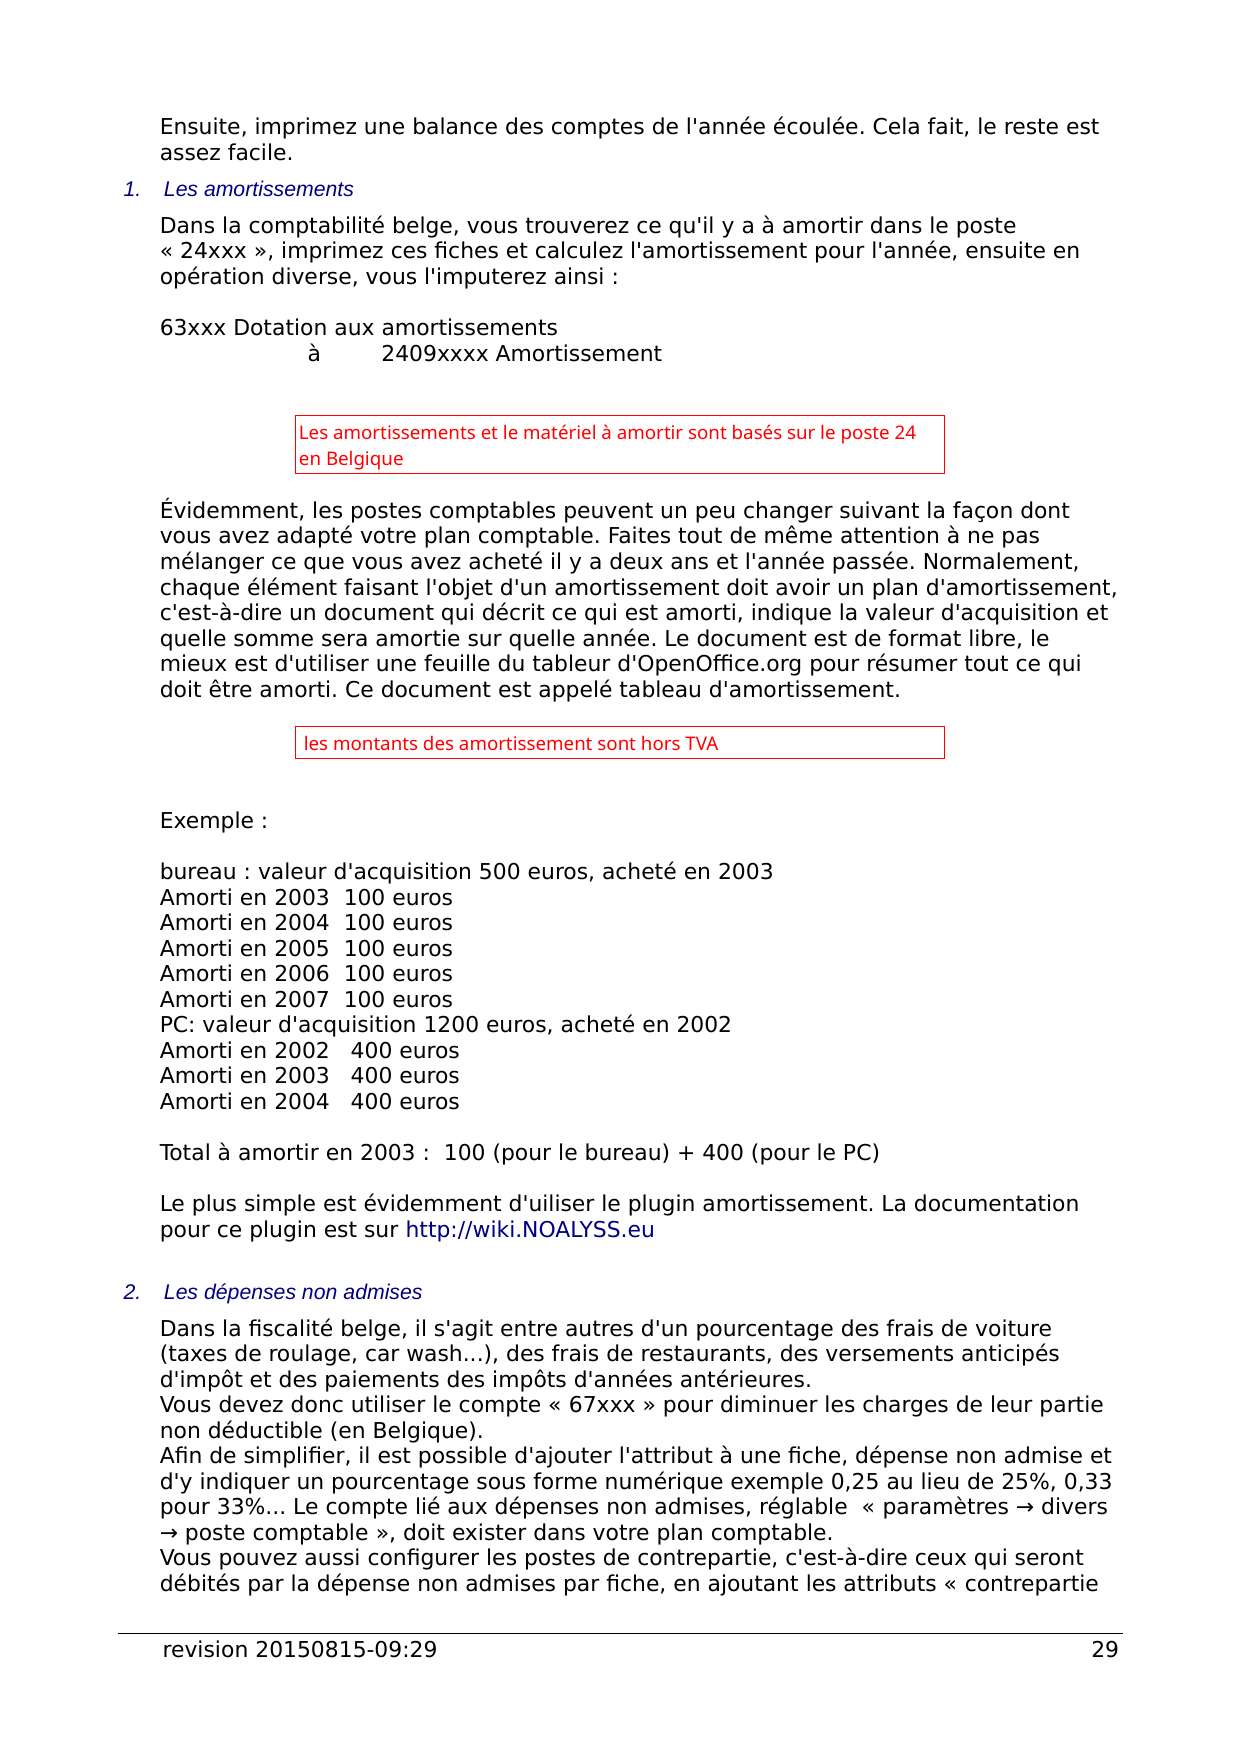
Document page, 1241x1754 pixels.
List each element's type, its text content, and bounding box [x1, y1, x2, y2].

text Les amortissements et le matériel à amortir sont basés sur le poste 24 en Belgique [296, 416, 944, 473]
text Total à amortir en 2003 : 100 (pour le bureau) + 400 (pour le PC) [159, 1140, 1123, 1166]
text Amorti en 2007 100 euros [159, 987, 1123, 1013]
text Exemple : [159, 808, 1123, 834]
text Afin de simplifier, il est possible d'ajouter l'attribut à une fiche, dépense non admise et d'y indiquer un pourcentage sous forme numérique exemple 0,25 au lieu de 25%, 0,33 pour 33%... Le compte lié aux dépenses non admises, réglable « paramètres → divers → poste comptable », doit exister dans votre plan comptable. [159, 1443, 1123, 1546]
text les montants des amortissement sont hors TVA [296, 727, 944, 758]
text bureau : valeur d'acquisition 500 euros, acheté en 2003 [159, 859, 1123, 885]
text Amorti en 2003 400 euros [159, 1064, 1123, 1089]
subtitle Les amortissements [117, 177, 1123, 201]
text Amorti en 2004 400 euros [159, 1089, 1123, 1115]
text Vous pouvez aussi configurer les postes de contrepartie, c'est-à-dire ceux qui seront débités par la dépense non admises par fiche, en ajoutant les attributs « contrepartie [159, 1546, 1123, 1597]
text Dans la comptabilité belge, vous trouverez ce qu'il y a à amortir dans le poste « 24xxx », imprimez ces fiches et calculez l'amortissement pour l'année, ensuite en opération diverse, vous l'imputerez ainsi : [159, 213, 1123, 290]
text PC: valeur d'acquisition 1200 euros, acheté en 2002 [159, 1013, 1123, 1038]
text Amorti en 2002 400 euros [159, 1038, 1123, 1064]
text Vous devez donc utiliser le compte « 67xxx » pour diminuer les charges de leur partie non déductible (en Belgique). [159, 1392, 1123, 1443]
text Amorti en 2004 100 euros [159, 911, 1123, 936]
text Amorti en 2003 100 euros [159, 885, 1123, 911]
text à 2409xxxx Amortissement [159, 341, 1123, 366]
text Amorti en 2006 100 euros [159, 962, 1123, 987]
text Évidemment, les postes comptables peuvent un peu changer suivant la façon dont vous avez adapté votre plan comptable. Faites tout de même attention à ne pas mélanger ce que vous avez acheté il y a deux ans et l'année passée. Normalement, chaque élément faisant l'objet d'un amortissement doit avoir un plan d'amortissement, c'est-à-dire un document qui décrit ce qui est amorti, indique la valeur d'acquisition et quelle somme sera amortie sur quelle année. Le document est de format libre, le mieux est d'utiliser une feuille du tableur d'OpenOffice.org pour résumer tout ce qui doit être amorti. Ce document est appelé tableau d'amortissement. [159, 498, 1123, 702]
text 63xxx Dotation aux amortissements [159, 315, 1123, 341]
text Le plus simple est évidemment d'uiliser le plugin amortissement. La documentation pour ce plugin est sur http://wiki.NOALYSS.eu [159, 1191, 1123, 1242]
subtitle Les dépenses non admises [117, 1279, 1123, 1304]
text Ensuite, imprimez une balance des comptes de l'année écoulée. Cela fait, le reste est assez facile. [159, 114, 1123, 165]
text Dans la fiscalité belge, il s'agit entre autres d'un pourcentage des frais de voiture (taxes de roulage, car wash...), des frais de restaurants, des versements anticipés d'impôt et des paiements des impôts d'années antérieures. [159, 1316, 1123, 1392]
text Amorti en 2005 100 euros [159, 936, 1123, 962]
